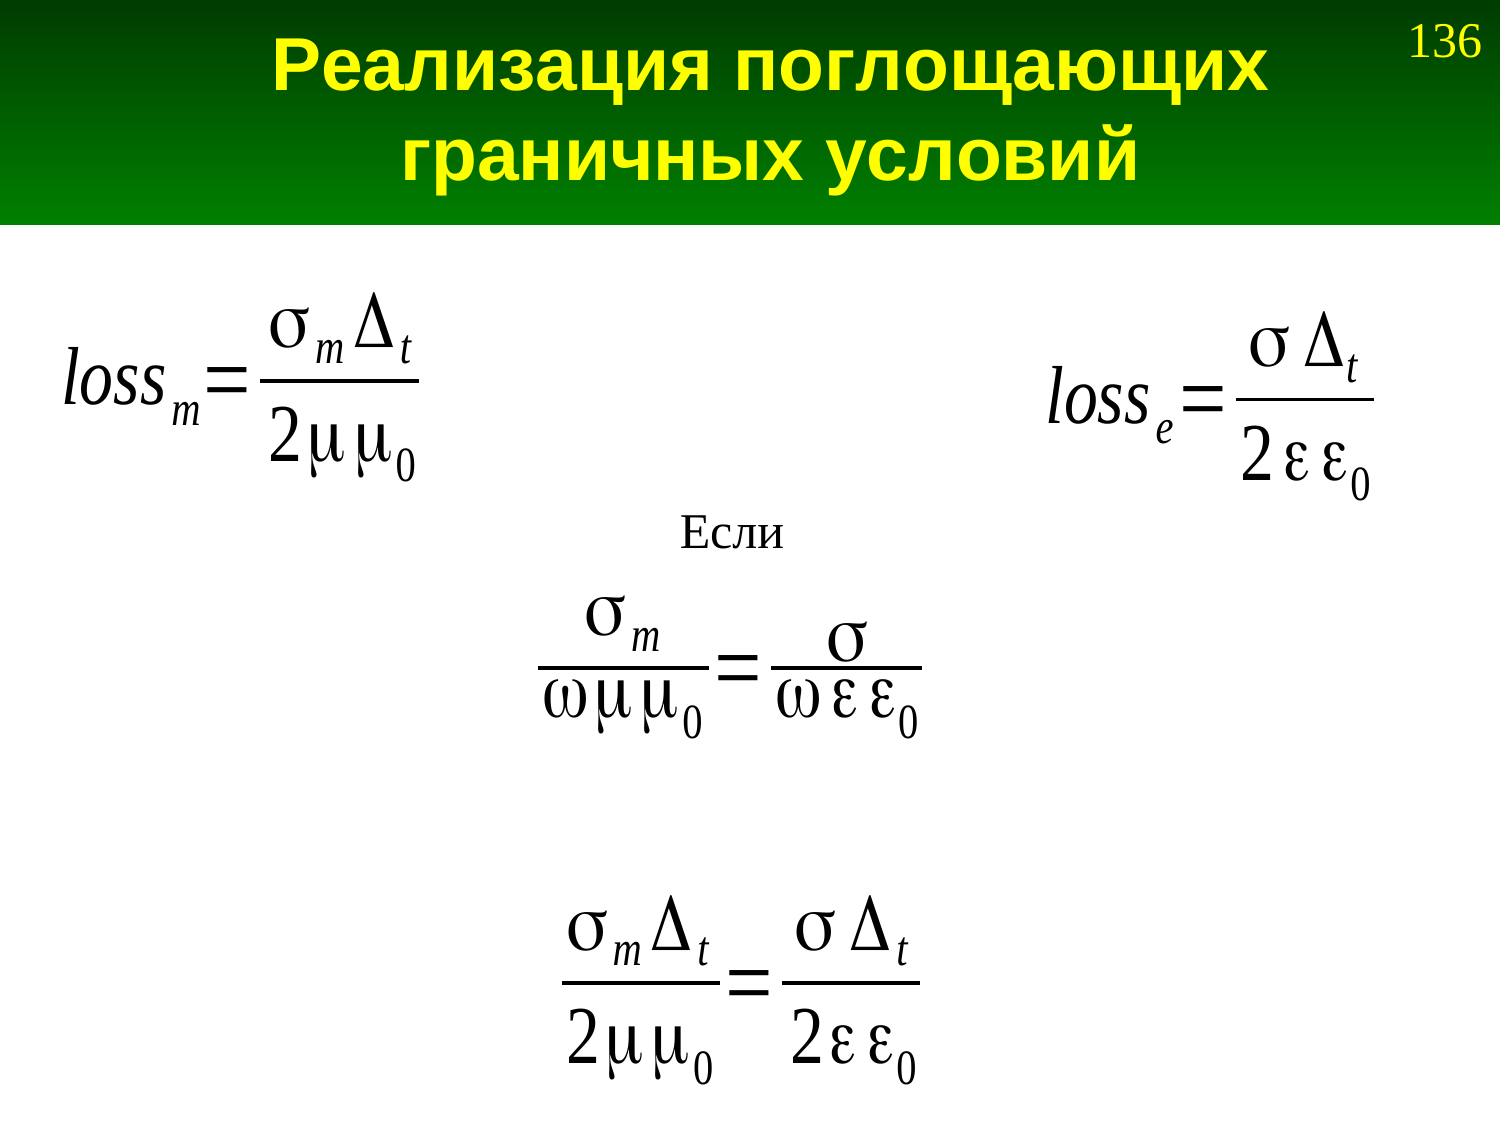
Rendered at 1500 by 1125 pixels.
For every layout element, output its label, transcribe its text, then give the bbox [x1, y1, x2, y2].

chart [1028, 304, 1394, 510]
text_box Если [664, 491, 800, 568]
chart [540, 888, 941, 1093]
chart [44, 286, 440, 491]
chart [517, 589, 942, 748]
title Реализация поглощающих граничных условий [100, 7, 1441, 204]
